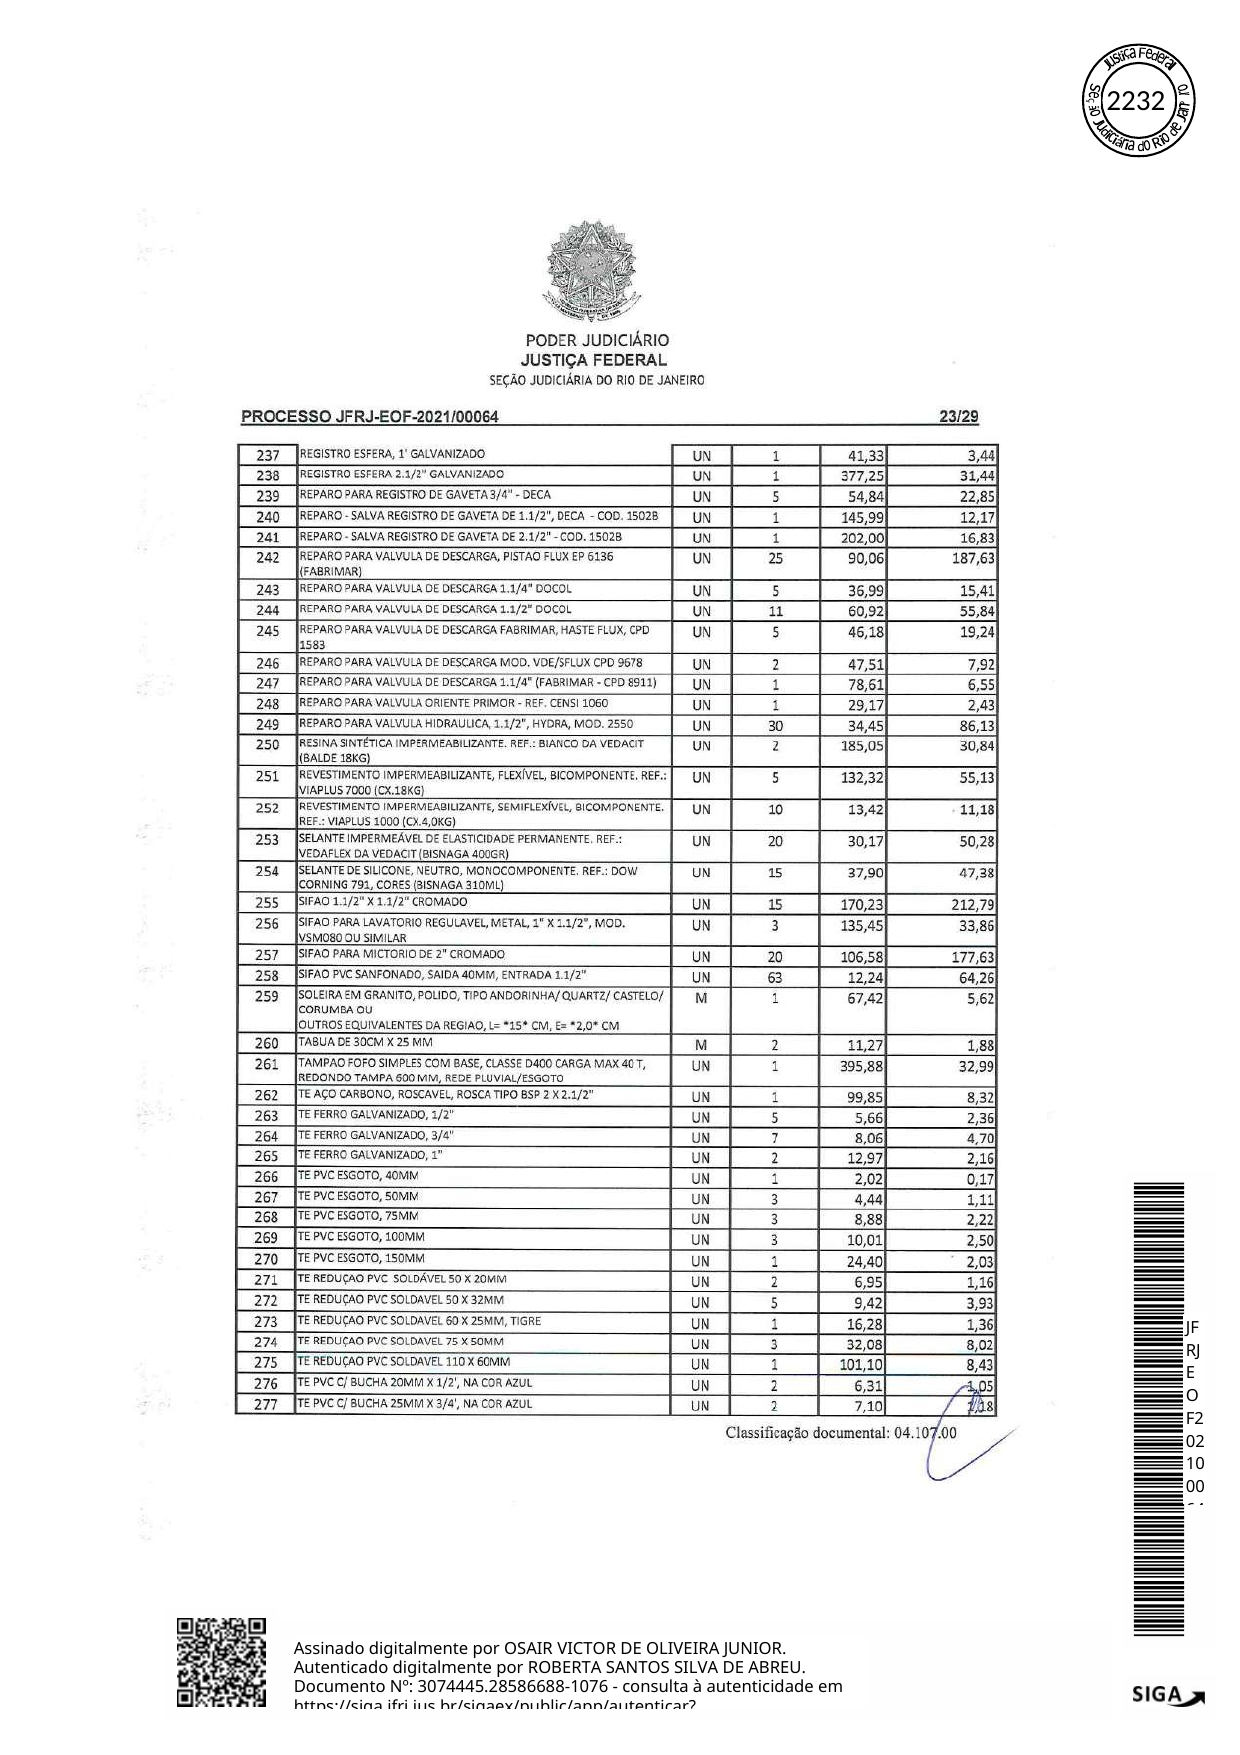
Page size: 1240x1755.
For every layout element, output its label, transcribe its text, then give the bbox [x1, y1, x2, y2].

text e [1179, 97, 1193, 105]
text JFRJEOF202100064V08 [1186, 1316, 1206, 1504]
text ç [1085, 98, 1099, 106]
